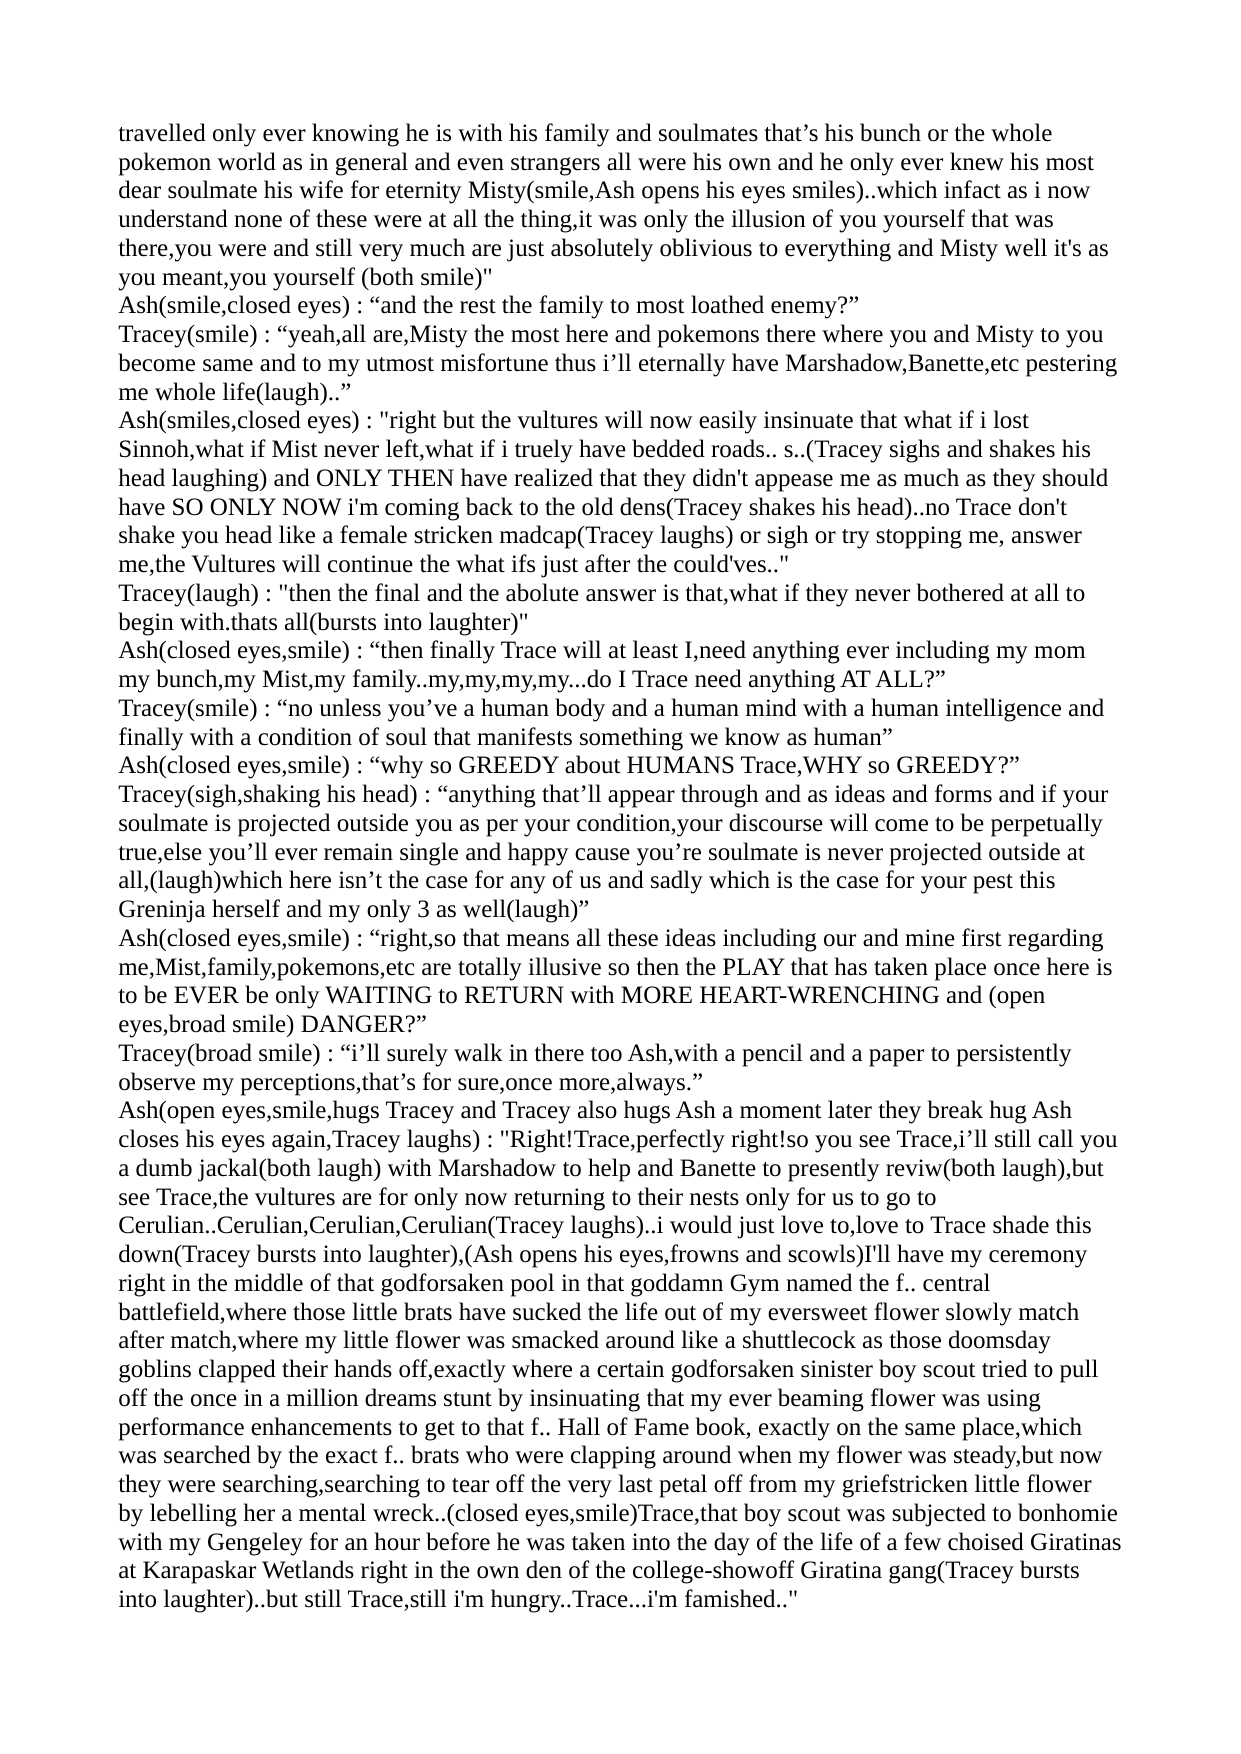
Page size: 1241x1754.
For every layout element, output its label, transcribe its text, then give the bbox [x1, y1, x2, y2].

text Ash(smiles,closed eyes) : "right but the vultures will now easily insinuate that what if i lost Sinnoh,what if Mist never left,what if i truely have bedded roads.. s..(Tracey sighs and shakes his head laughing) and ONLY THEN have realized that they didn't appease me as much as they should have SO ONLY NOW i'm coming back to the old dens(Tracey shakes his head)..no Trace don't shake you head like a female stricken madcap(Tracey laughs) or sigh or try stopping me, answer me,the Vultures will continue the what ifs just after the could'ves.." [118, 406, 1122, 578]
text Tracey(sigh,shaking his head) : “anything that’ll appear through and as ideas and forms and if your soulmate is projected outside you as per your condition,your discourse will come to be perpetually true,else you’ll ever remain single and happy cause you’re soulmate is never projected outside at all,(laugh)which here isn’t the case for any of us and sadly which is the case for your pest this Greninja herself and my only 3 as well(laugh)” [118, 779, 1122, 923]
text Ash(closed eyes,smile) : “why so GREEDY about HUMANS Trace,WHY so GREEDY?” [118, 751, 1122, 779]
text Ash(closed eyes,smile) : “right,so that means all these ideas including our and mine first regarding me,Mist,family,pokemons,etc are totally illusive so then the PLAY that has taken place once here is to be EVER be only WAITING to RETURN with MORE HEART-WRENCHING and (open eyes,broad smile) DANGER?” [118, 923, 1122, 1038]
text Ash(closed eyes,smile) : “then finally Trace will at least I,need anything ever including my mom my bunch,my Mist,my family..my,my,my,my...do I Trace need anything AT ALL?” [118, 636, 1122, 693]
text Tracey(smile) : “no unless you’ve a human body and a human mind with a human intelligence and finally with a condition of soul that manifests something we know as human” [118, 693, 1122, 751]
text Ash(open eyes,smile,hugs Tracey and Tracey also hugs Ash a moment later they break hug Ash closes his eyes again,Tracey laughs) : "Right!Trace,perfectly right!so you see Trace,i’ll still call you a dumb jackal(both laugh) with Marshadow to help and Banette to presently reviw(both laugh),but see Trace,the vultures are for only now returning to their nests only for us to go to Cerulian..Cerulian,Cerulian,Cerulian(Tracey laughs)..i would just love to,love to Trace shade this down(Tracey bursts into laughter),(Ash opens his eyes,frowns and scowls)I'll have my ceremony right in the middle of that godforsaken pool in that goddamn Gym named the f.. central battlefield,where those little brats have sucked the life out of my eversweet flower slowly match after match,where my little flower was smacked around like a shuttlecock as those doomsday goblins clapped their hands off,exactly where a certain godforsaken sinister boy scout tried to pull off the once in a million dreams stunt by insinuating that my ever beaming flower was using performance enhancements to get to that f.. Hall of Fame book, exactly on the same place,which was searched by the exact f.. brats who were clapping around when my flower was steady,but now they were searching,searching to tear off the very last petal off from my griefstricken little flower by lebelling her a mental wreck..(closed eyes,smile)Trace,that boy scout was subjected to bonhomie with my Gengeley for an hour before he was taken into the day of the life of a few choised Giratinas at Karapaskar Wetlands right in the own den of the college-showoff Giratina gang(Tracey bursts into laughter)..but still Trace,still i'm hungry..Trace...i'm famished.." [118, 1096, 1122, 1613]
text Tracey(smile) : “yeah,all are,Misty the most here and pokemons there where you and Misty to you become same and to my utmost misfortune thus i’ll eternally have Marshadow,Banette,etc pestering me whole life(laugh)..” [118, 319, 1122, 406]
text Tracey(laugh) : "then the final and the abolute answer is that,what if they never bothered at all to begin with.thats all(bursts into laughter)" [118, 578, 1122, 636]
text Ash(smile,closed eyes) : “and the rest the family to most loathed enemy?” [118, 291, 1122, 319]
text travelled only ever knowing he is with his family and soulmates that’s his bunch or the whole pokemon world as in general and even strangers all were his own and he only ever knew his most dear soulmate his wife for eternity Misty(smile,Ash opens his eyes smiles)..which infact as i now understand none of these were at all the thing,it was only the illusion of you yourself that was there,you were and still very much are just absolutely oblivious to everything and Misty well it's as you meant,you yourself (both smile)" [118, 118, 1122, 291]
text Tracey(broad smile) : “i’ll surely walk in there too Ash,with a pencil and a paper to persistently observe my perceptions,that’s for sure,once more,always.” [118, 1038, 1122, 1096]
